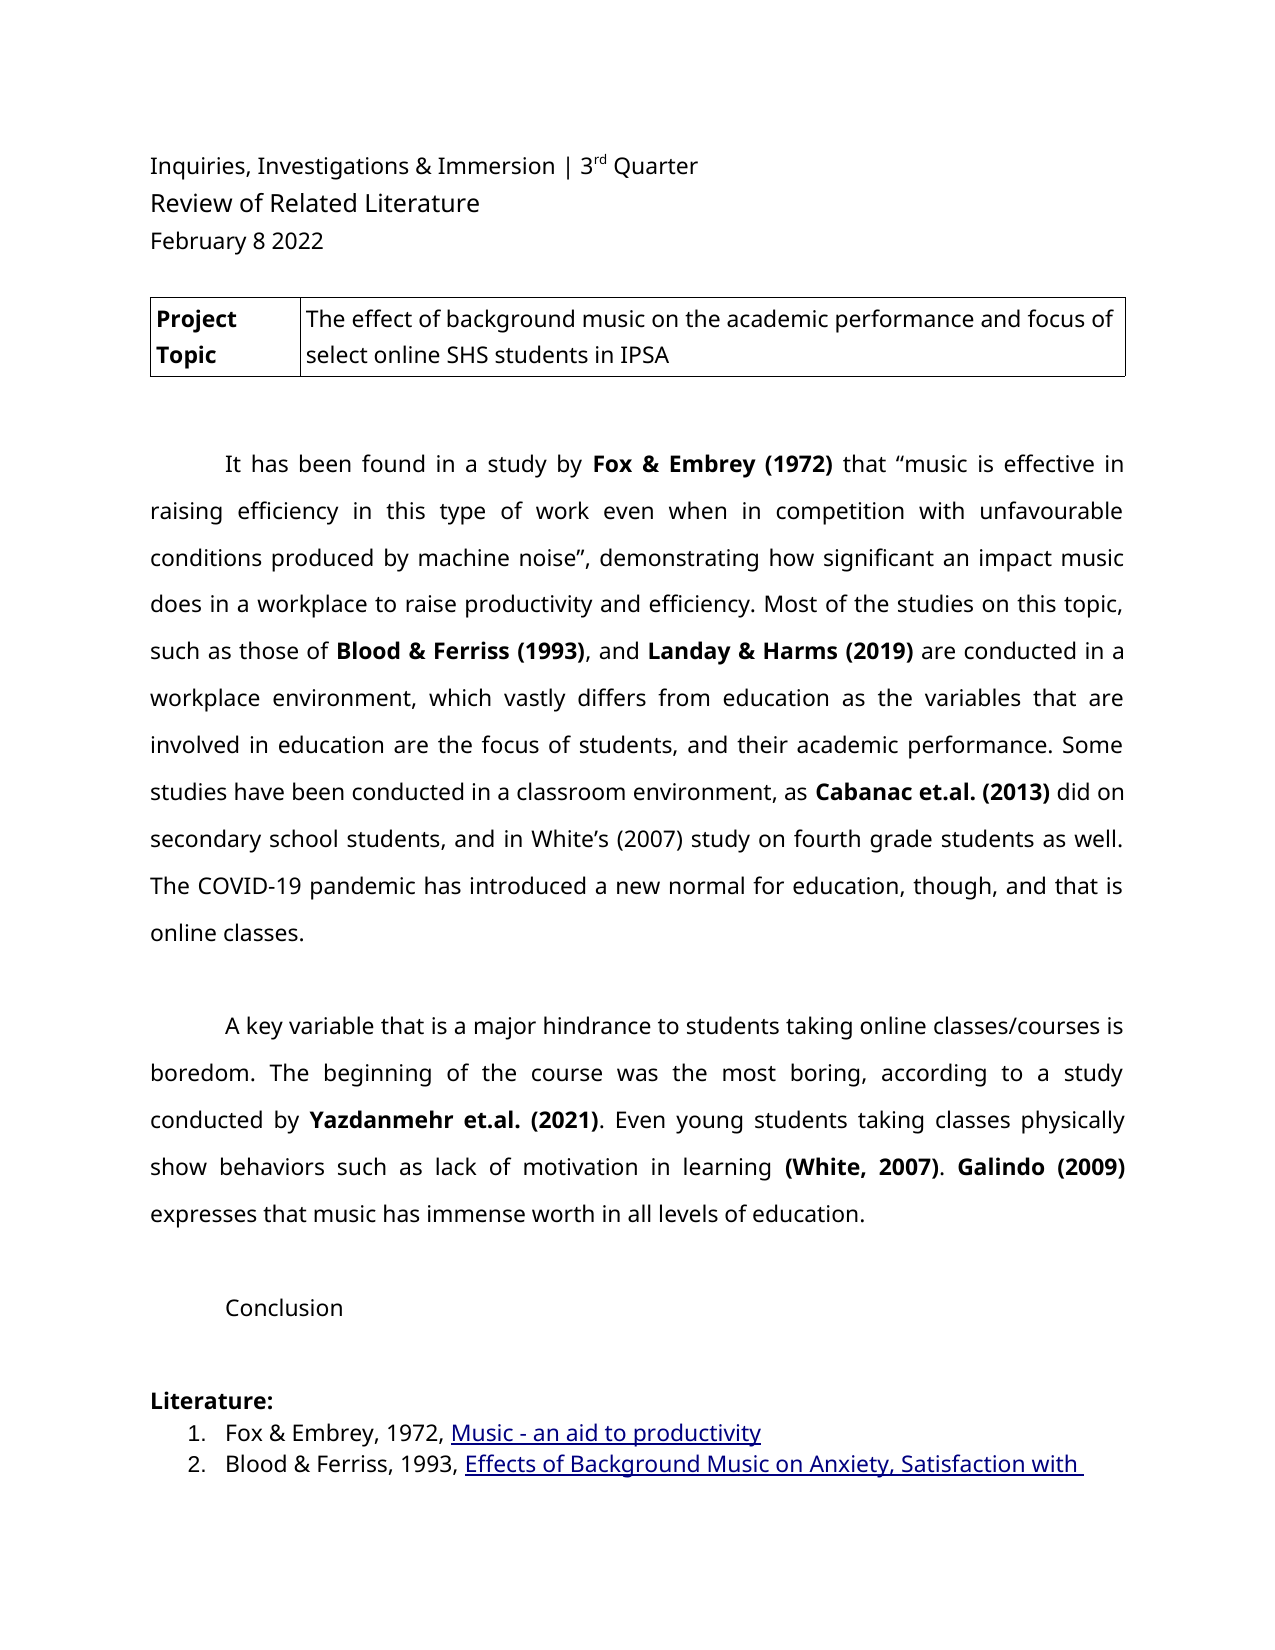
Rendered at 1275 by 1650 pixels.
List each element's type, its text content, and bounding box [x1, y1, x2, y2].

table_header Project Topic [151, 298, 300, 376]
text Inquiries, Investigations & Immersion | 3rd Quarter [150, 150, 1125, 181]
list Blood & Ferriss, 1993, Effects of Background Music on Anxiety, Satisfaction with [187, 1448, 1125, 1479]
text A key variable that is a major hindrance to students taking online classes/courses is boredom. The beginning of the course was the most boring, according to a study conducted by Yazdanmehr et.al. (2021). Even young students taking classes physically show behaviors such as lack of motivation in learning (White, 2007). Galindo (2009) expresses that music has immense worth in all levels of education. [150, 1010, 1125, 1229]
text Review of Related Literature [150, 186, 1125, 220]
text Conclusion [150, 1291, 1125, 1323]
text February 8 2022 [150, 225, 1125, 256]
list Fox & Embrey, 1972, Music - an aid to productivity [187, 1416, 1125, 1448]
table_header The effect of background music on the academic performance and focus of select online SHS students in IPSA [301, 298, 1125, 376]
text Literature: [150, 1385, 1125, 1416]
text It has been found in a study by Fox & Embrey (1972) that “music is effective in raising efficiency in this type of work even when in competition with unfavourable conditions produced by machine noise”, demonstrating how significant an impact music does in a workplace to raise productivity and efficiency. Most of the studies on this topic, such as those of Blood & Ferriss (1993), and Landay & Harms (2019) are conducted in a workplace environment, which vastly differs from education as the variables that are involved in education are the focus of students, and their academic performance. Some studies have been conducted in a classroom environment, as Cabanac et.al. (2013) did on secondary school students, and in White’s (2007) study on fourth grade students as well. The COVID-19 pandemic has introduced a new normal for education, though, and that is online classes. [150, 448, 1125, 948]
